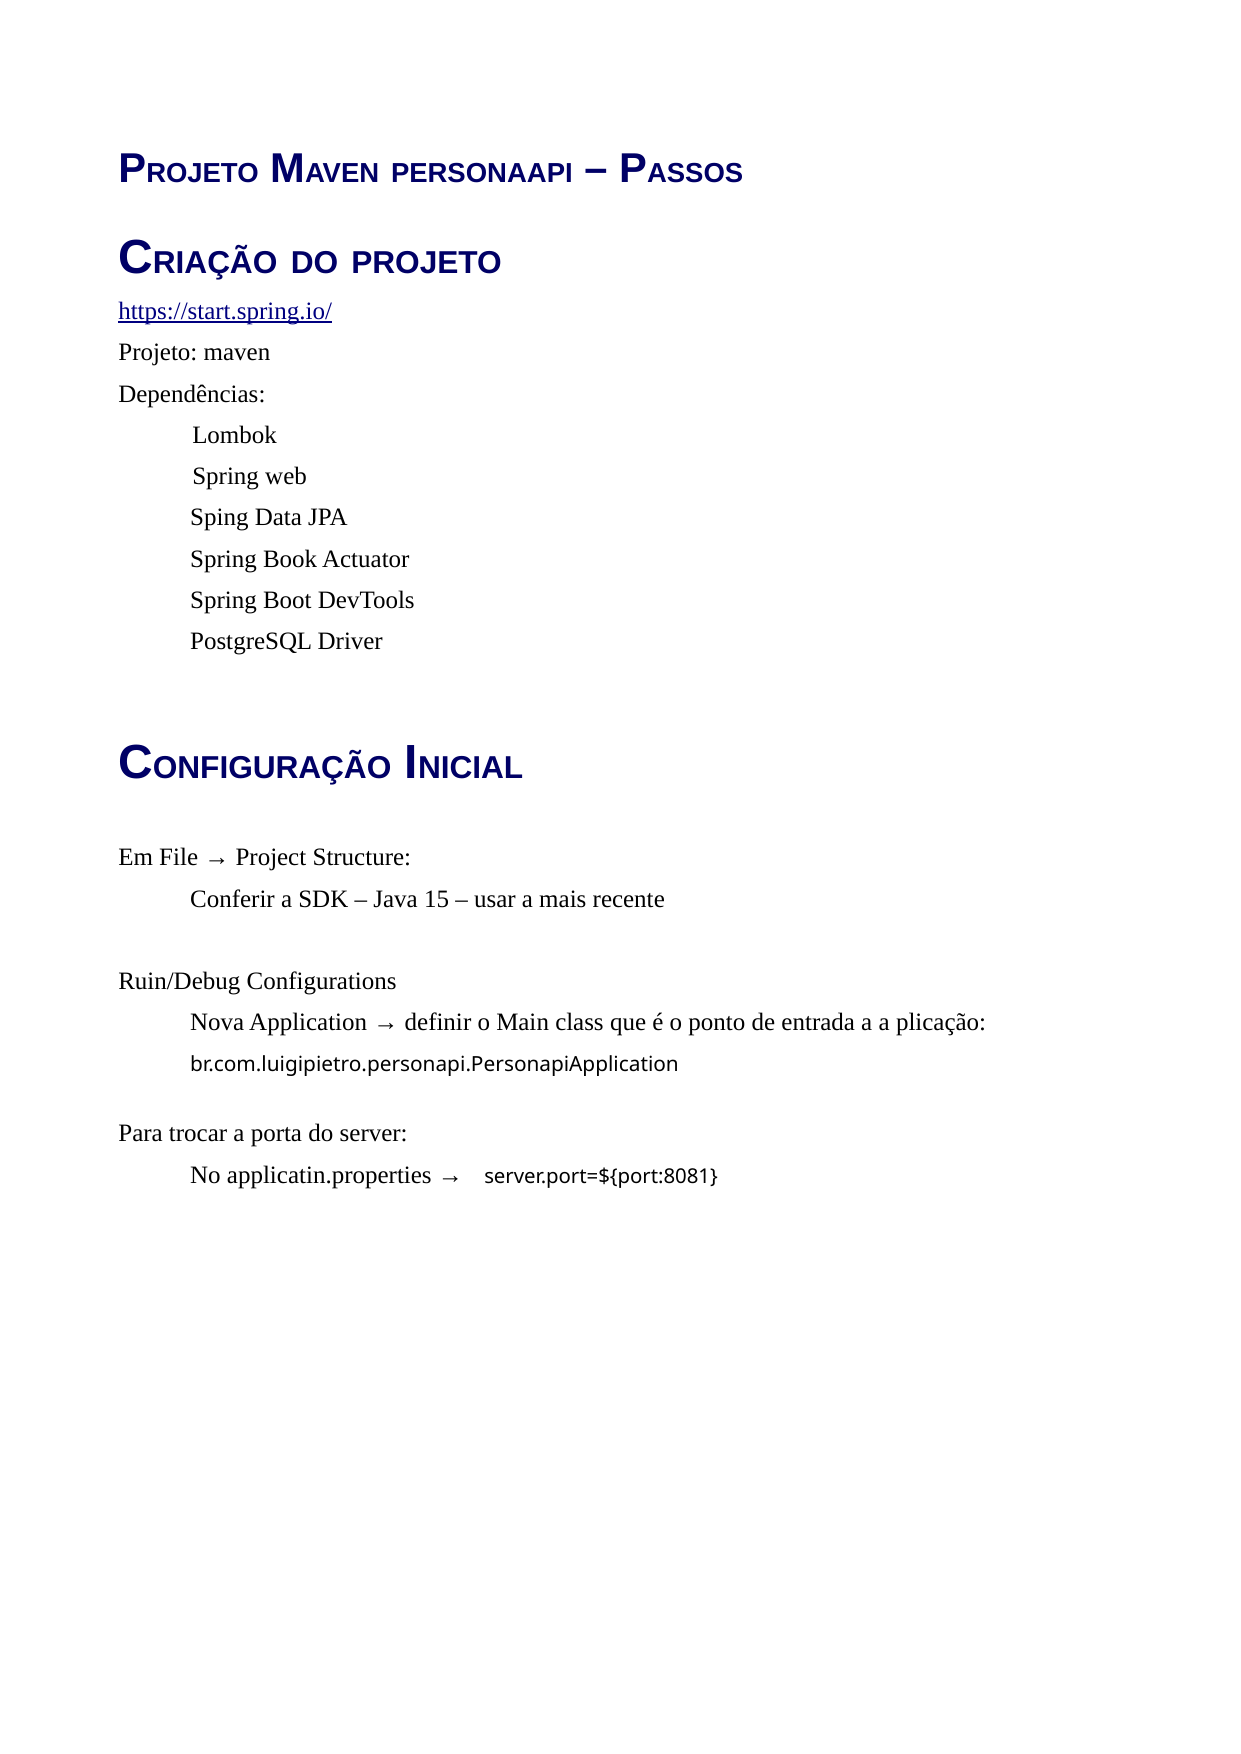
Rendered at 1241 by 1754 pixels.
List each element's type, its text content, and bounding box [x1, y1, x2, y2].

text Lombok [118, 420, 1122, 449]
text Conferir a SDK – Java 15 – usar a mais recente [190, 884, 1122, 912]
text No applicatin.properties → server.port=${port:8081} [190, 1160, 1122, 1191]
text Spring web [118, 461, 1122, 490]
text Ruin/Debug Configurations [118, 966, 1122, 995]
text Dependências: [118, 379, 1122, 407]
text Spring Boot DevTools [190, 585, 1122, 614]
text https://start.spring.io/ [118, 296, 1122, 325]
text Projeto: maven [118, 337, 1122, 366]
subtitle Criação do projeto [118, 228, 1122, 284]
text PostgreSQL Driver [190, 626, 1122, 655]
text Sping Data JPA [190, 502, 1122, 531]
text Spring Book Actuator [190, 544, 1122, 572]
text Para trocar a porta do server: [118, 1118, 1122, 1147]
text Nova Application → definir o Main class que é o ponto de entrada a a plicação: [190, 1007, 1122, 1036]
subtitle Projeto Maven personaapi – Passos [118, 143, 1122, 191]
subtitle Configuração Inicial [118, 734, 1122, 789]
text br.com.luigipietro.personapi.PersonapiApplication [190, 1049, 1122, 1077]
text Em File → Project Structure: [118, 842, 1122, 871]
